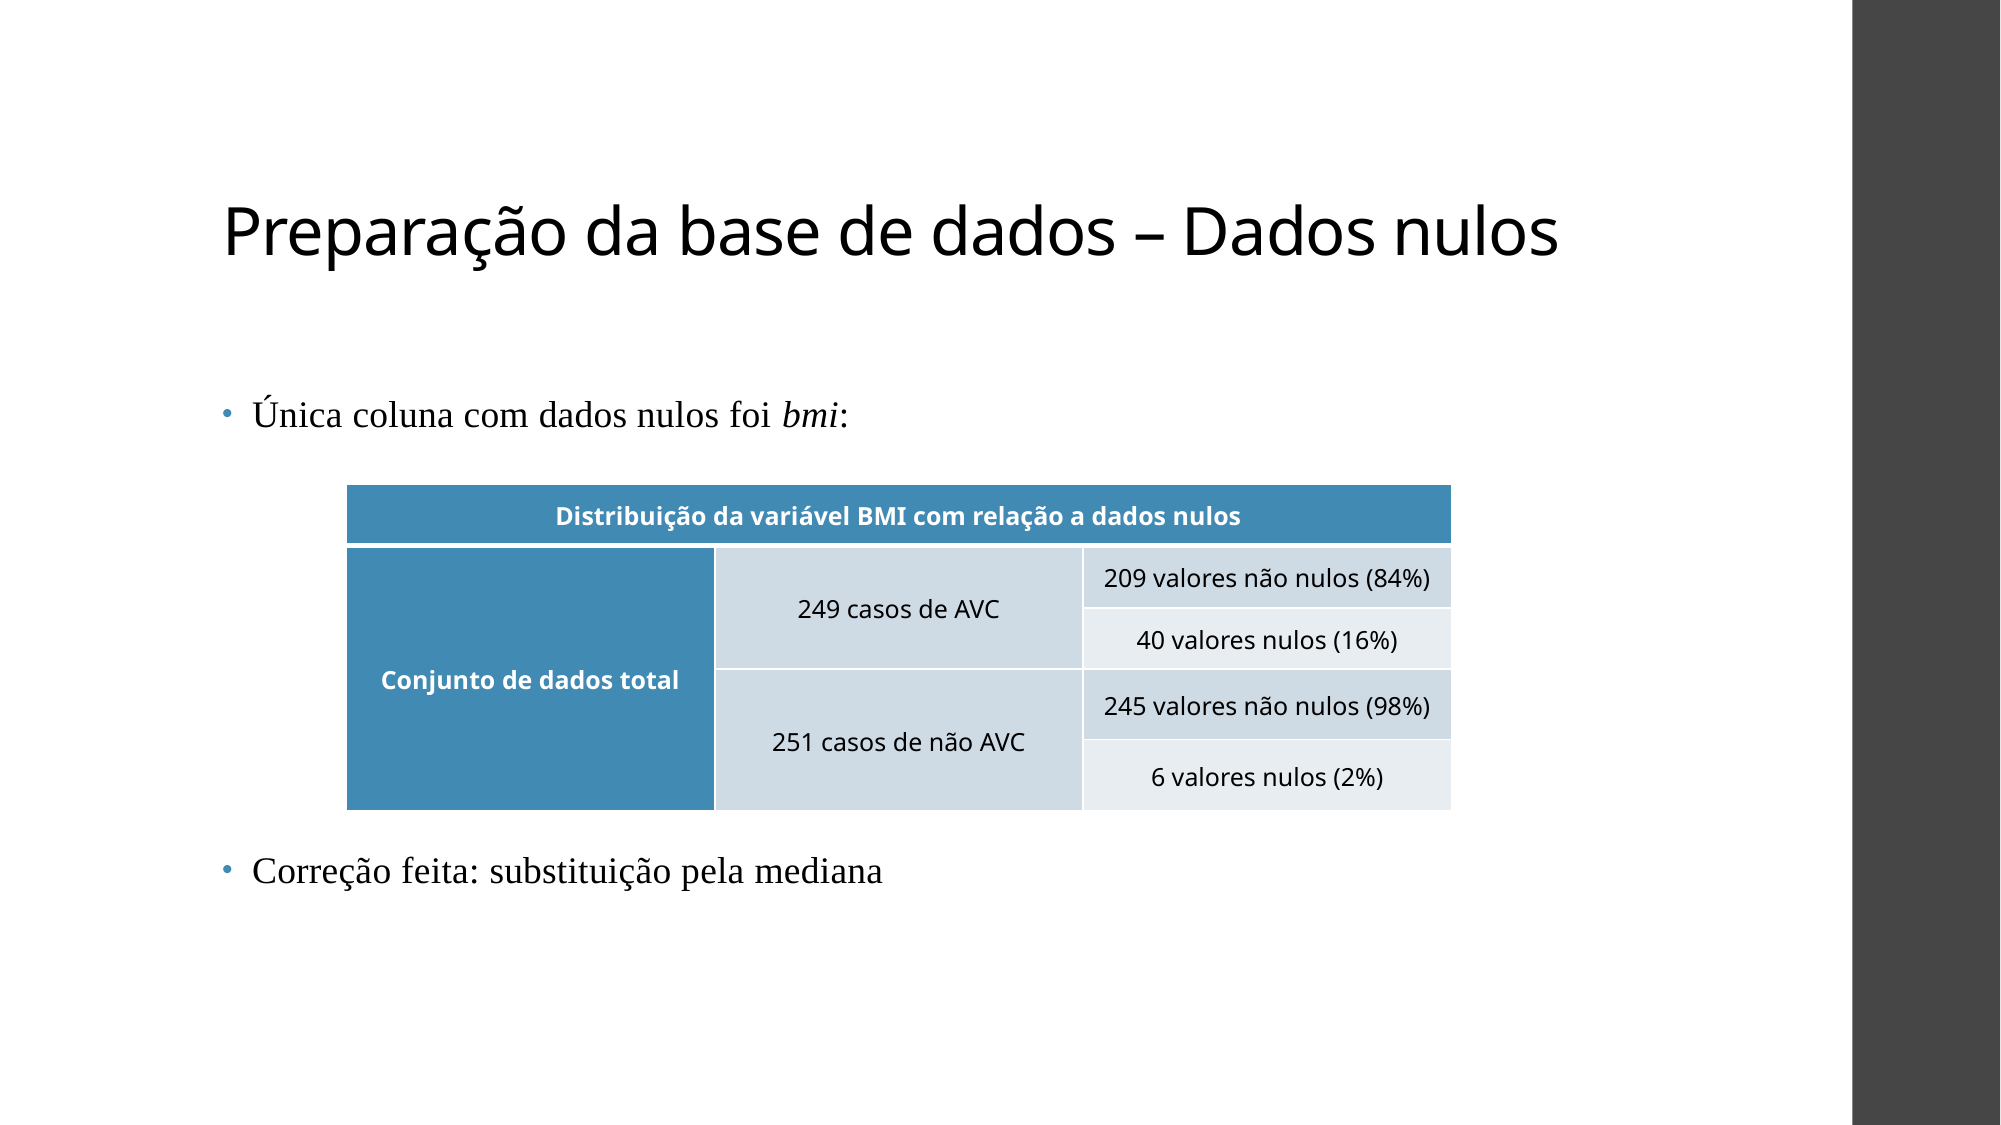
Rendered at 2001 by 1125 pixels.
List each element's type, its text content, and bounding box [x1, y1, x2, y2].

list Única coluna com dados nulos foi bmi: Correção feita: substituição pela mediana [206, 231, 1617, 945]
table_cell 209 valores não nulos (84%) [1084, 548, 1451, 607]
table_cell 6 valores nulos (2%) [1084, 740, 1451, 810]
table_cell Conjunto de dados total [347, 548, 714, 810]
table_header Distribuição da variável BMI com relação a dados nulos [347, 485, 1451, 543]
table_cell 245 valores não nulos (98%) [1084, 670, 1451, 739]
table_cell 251 casos de não AVC [716, 670, 1082, 810]
title Preparação da base de dados – Dados nulos [206, 60, 1797, 278]
table_cell 249 casos de AVC [716, 548, 1082, 668]
table_cell 40 valores nulos (16%) [1084, 609, 1451, 668]
